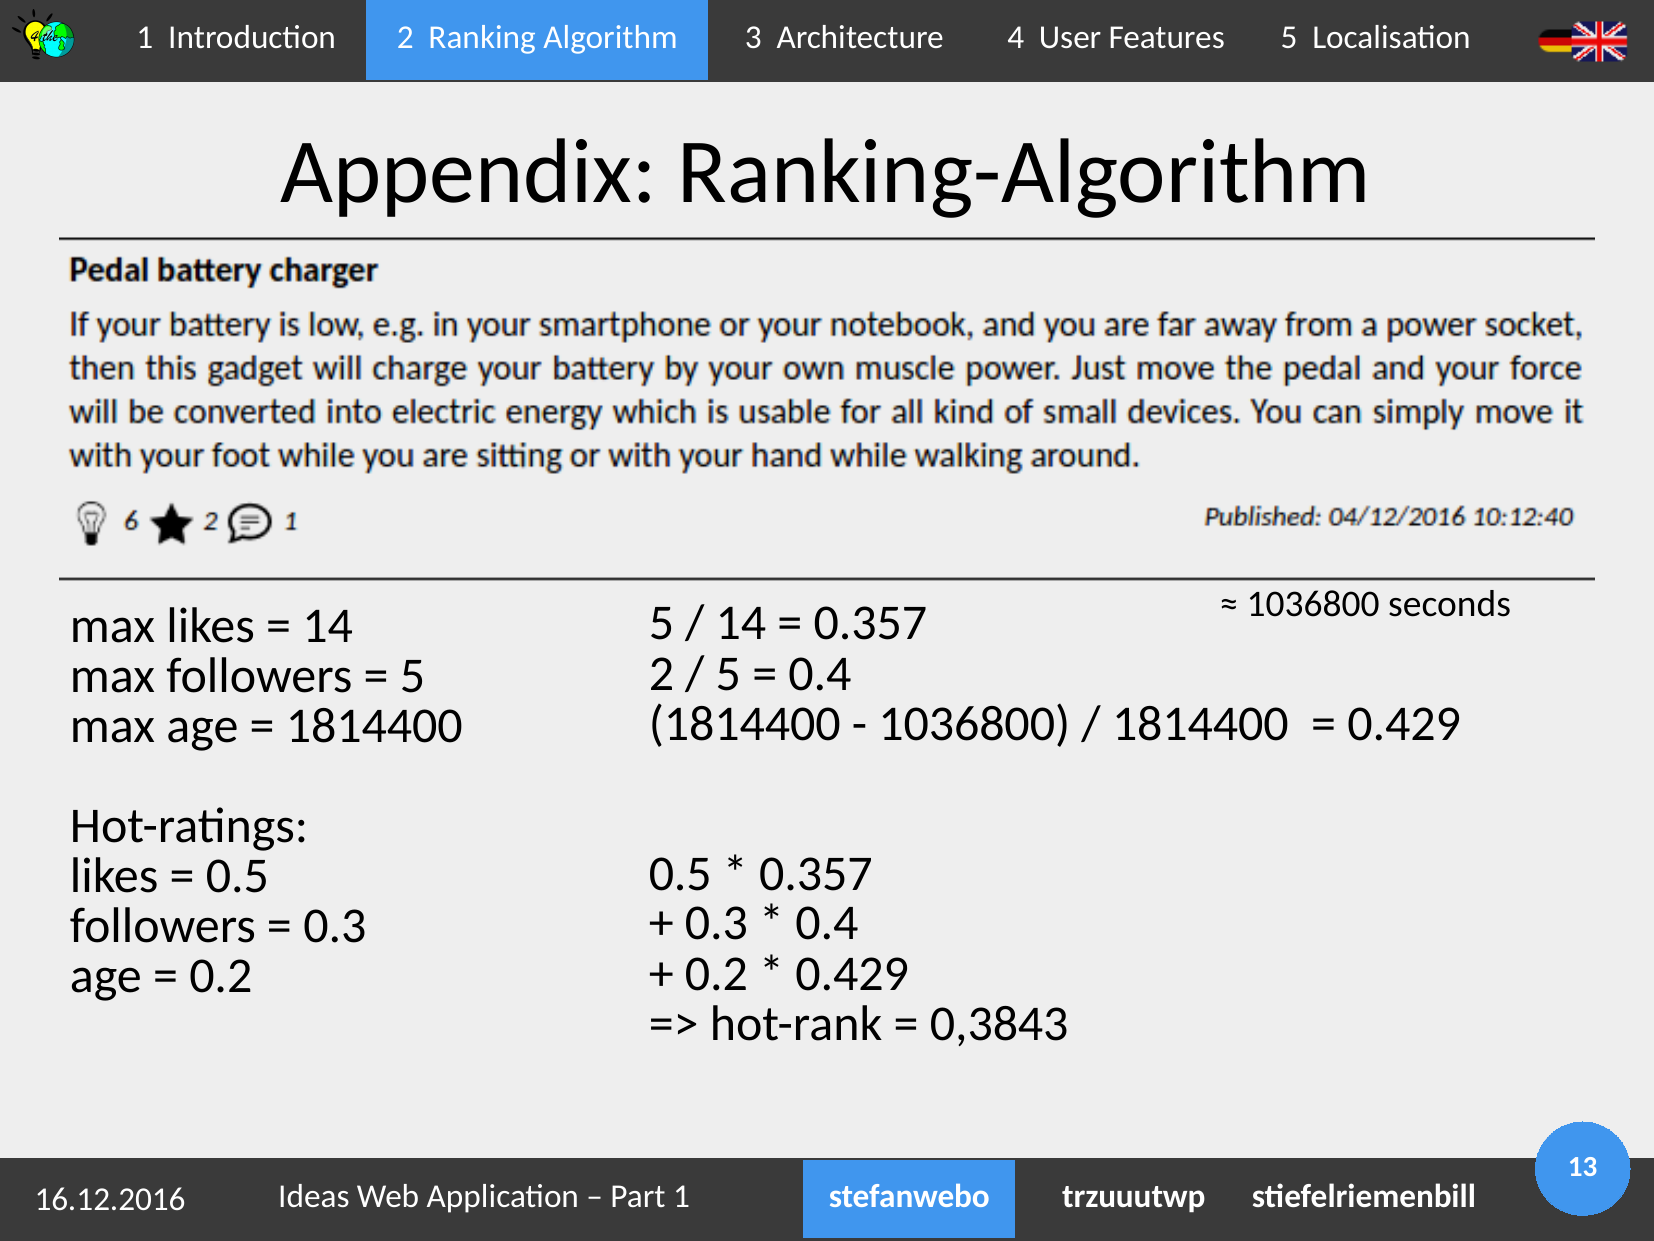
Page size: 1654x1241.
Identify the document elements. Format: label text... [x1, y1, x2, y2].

text_box Ideas Web Application – Part 1 [242, 1160, 727, 1238]
picture [59, 236, 1595, 585]
text_box ≈ 1036800 seconds [1204, 585, 1595, 638]
title Appendix: Ranking-Algorithm [82, 88, 1571, 236]
text_box max likes = 14 max followers = 5 max age = 1814400 Hot-ratings: likes = 0.5 followers = 0.3 age = 0.2 [70, 585, 696, 1134]
text_box 5 / 14 = 0.357 2 / 5 = 0.4 (1814400 - 1036800) / 1814400 = 0.429 0.5 * 0.357 + 0.3 * 0.4 + 0.2 * 0.429 => hot-rank = 0,3843 [648, 602, 1571, 1123]
text_box stefanwebo [803, 1160, 1015, 1238]
picture [1536, 18, 1629, 64]
text_box 2 Ranking Algorithm [366, 0, 708, 80]
text_box trzuuutwp [1015, 1160, 1251, 1238]
text_box 1 Introduction [106, 0, 366, 80]
text_box 3 Architecture [708, 0, 980, 80]
text_box 4 User Features [980, 0, 1251, 80]
picture [2, 0, 83, 80]
text_box stiefelriemenbill [1251, 1160, 1477, 1238]
text_box 5 Localisation [1251, 0, 1501, 80]
